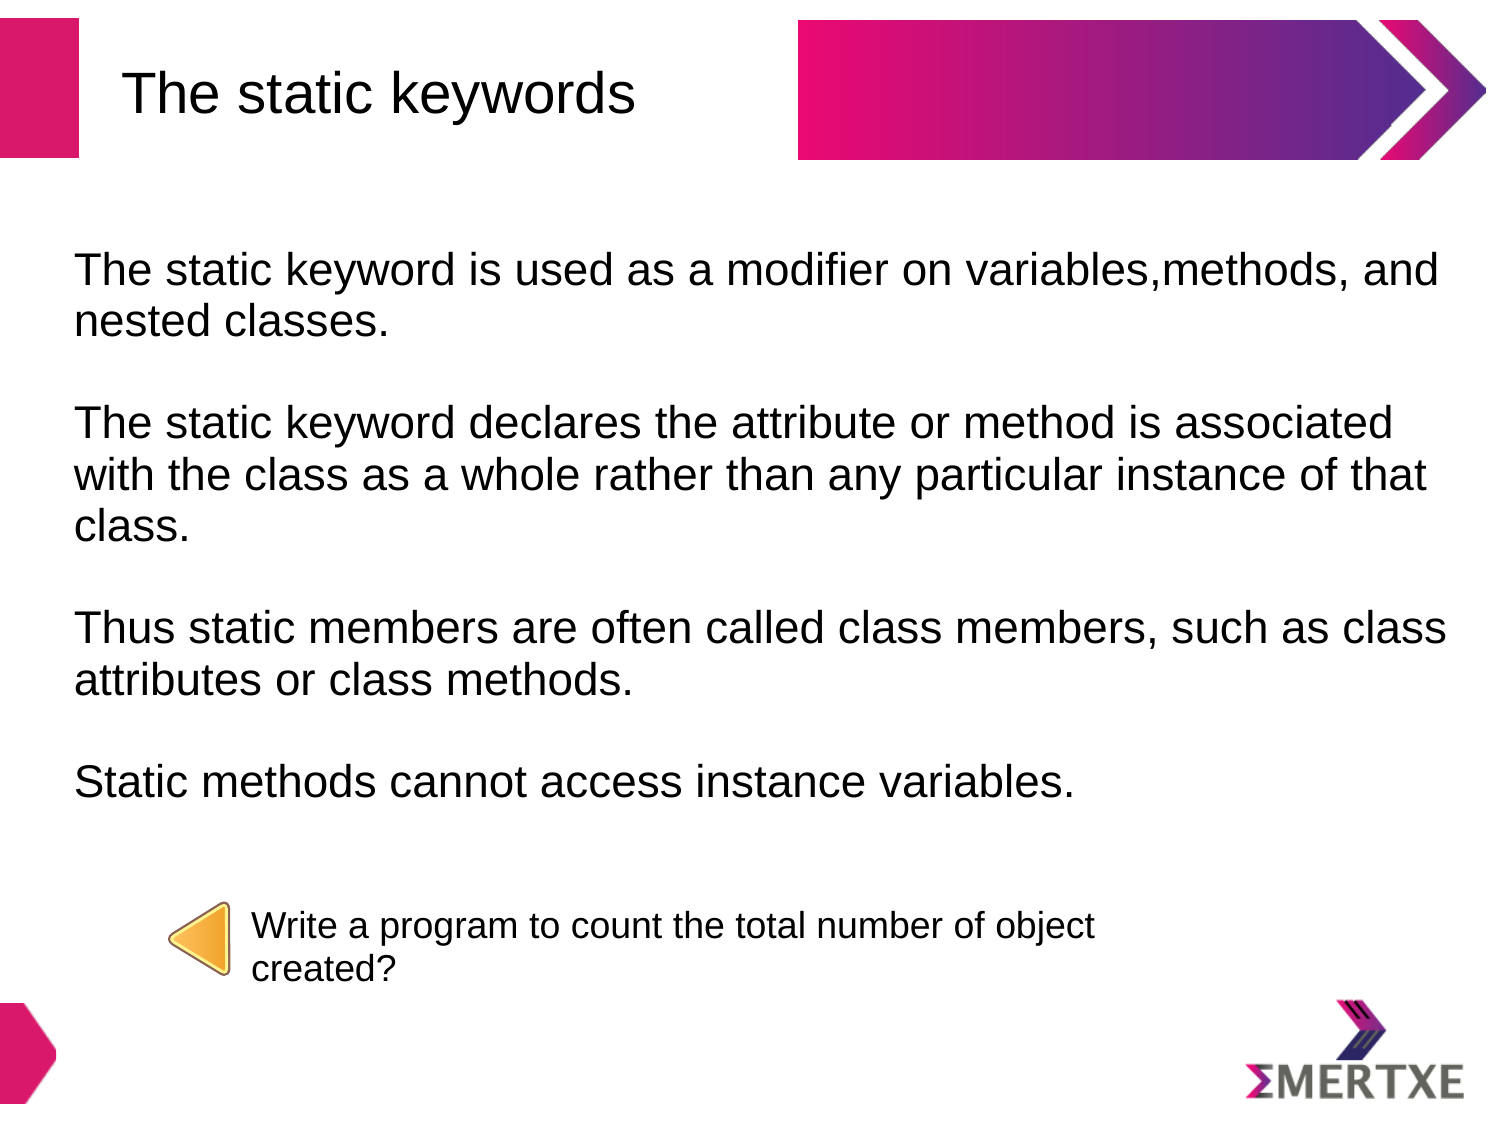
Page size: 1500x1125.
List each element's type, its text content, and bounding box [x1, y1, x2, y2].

text_box The static keyword is used as a modifier on variables,methods, and nested classes. The static keyword declares the attribute or method is associated with the class as a whole rather than any particular instance of that class. Thus static members are often called class members, such as class attributes or class methods. Static methods cannot access instance variables. [59, 236, 1465, 857]
text_box Write a program to count the total number of object created? [236, 897, 1123, 997]
picture [165, 897, 235, 981]
picture [798, 20, 1486, 160]
picture [1245, 996, 1465, 1099]
text_box The static keywords [106, 11, 780, 178]
